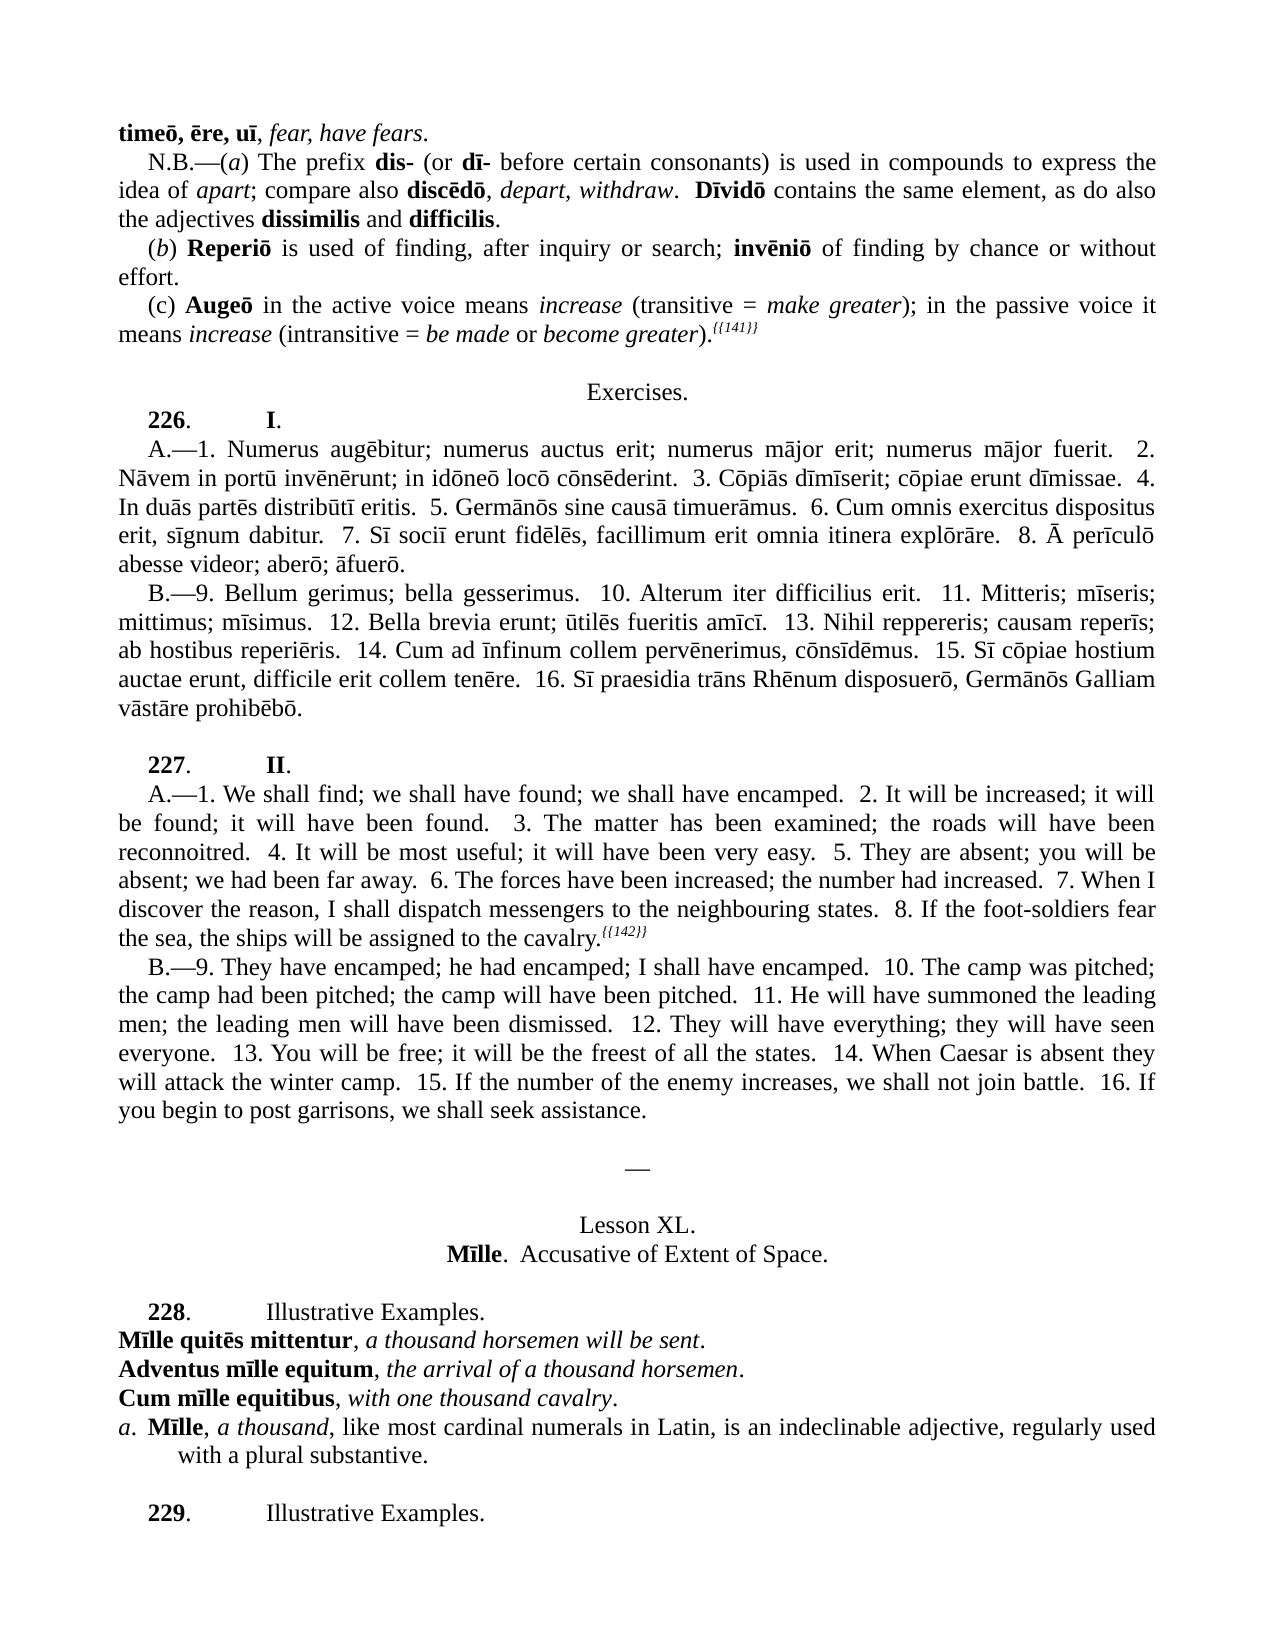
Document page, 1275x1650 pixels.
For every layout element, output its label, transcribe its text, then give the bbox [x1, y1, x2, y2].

text Mīlle. Accusative of Extent of Space. [118, 1239, 1157, 1268]
text A.—1. Numerus augēbitur; numerus auctus erit; numerus mājor erit; numerus mājor fuerit. 2. Nāvem in portū invēnērunt; in idōneō locō cōnsēderint. 3. Cōpiās dīmīserit; cōpiae erunt dīmissae. 4. In duās partēs distribūtī eritis. 5. Germānōs sine causā timuerāmus. 6. Cum omnis exercitus dispositus erit, sīgnum dabitur. 7. Sī sociī erunt fidēlēs, facillimum erit omnia itinera explōrāre. 8. Ā perīculō abesse videor; aberō; āfuerō. [118, 434, 1157, 578]
text B.—9. Bellum gerimus; bella gesserimus. 10. Alterum iter difficilius erit. 11. Mitteris; mīseris; mittimus; mīsimus. 12. Bella brevia erunt; ūtilēs fueritis amīcī. 13. Nihil reppereris; causam reperīs; ab hostibus reperiēris. 14. Cum ad īnfinum collem pervēnerimus, cōnsīdēmus. 15. Sī cōpiae hostium auctae erunt, difficile erit collem tenēre. 16. Sī praesidia trāns Rhēnum disposuerō, Germānōs Galliam vāstāre prohibēbō. [118, 578, 1157, 722]
text Cum mīlle equitibus, with one thousand cavalry. [118, 1383, 1157, 1412]
text — [118, 1153, 1157, 1182]
text Adventus mīlle equitum, the arrival of a thousand horsemen. [118, 1354, 1157, 1383]
text Lesson XL. [118, 1211, 1157, 1239]
text B.—9. They have encamped; he had encamped; I shall have encamped. 10. The camp was pitched; the camp had been pitched; the camp will have been pitched. 11. He will have summoned the leading men; the leading men will have been dismissed. 12. They will have everything; they will have seen everyone. 13. You will be free; it will be the freest of all the states. 14. When Caesar is absent they will attack the winter camp. 15. If the number of the enemy increases, we shall not join battle. 16. If you begin to post garrisons, we shall seek assistance. [118, 952, 1157, 1124]
text 226. I. [118, 406, 1157, 434]
text 228. Illustrative Examples. [118, 1297, 1157, 1326]
text N.B.—(a) The prefix dis- (or dī- before certain consonants) is used in compounds to express the idea of apart; compare also discēdō, depart, withdraw. Dīvidō contains the same element, as do also the adjectives dissimilis and difficilis. [118, 147, 1157, 233]
text (b) Reperiō is used of finding, after inquiry or search; invēniō of finding by chance or without effort. [118, 233, 1157, 291]
text A.—1. We shall find; we shall have found; we shall have encamped. 2. It will be increased; it will be found; it will have been found. 3. The matter has been examined; the roads will have been reconnoitred. 4. It will be most useful; it will have been very easy. 5. They are absent; you will be absent; we had been far away. 6. The forces have been increased; the number had increased. 7. When I discover the reason, I shall dispatch messengers to the neighbouring states. 8. If the foot-soldiers fear the sea, the ships will be assigned to the cavalry.{{142}} [118, 779, 1157, 952]
text 227. II. [118, 751, 1157, 779]
text a. Mīlle, a thousand, like most cardinal numerals in Latin, is an indeclinable adjective, regularly used with a plural substantive. [118, 1412, 1157, 1469]
text 229. Illustrative Examples. [118, 1498, 1157, 1527]
text Exercises. [118, 377, 1157, 406]
text (c) Augeō in the active voice means increase (transitive = make greater); in the passive voice it means increase (intransitive = be made or become greater).{{141}} [118, 291, 1157, 348]
text timeō, ēre, uī, fear, have fears. [118, 118, 1157, 147]
text Mīlle quitēs mittentur, a thousand horsemen will be sent. [118, 1326, 1157, 1354]
